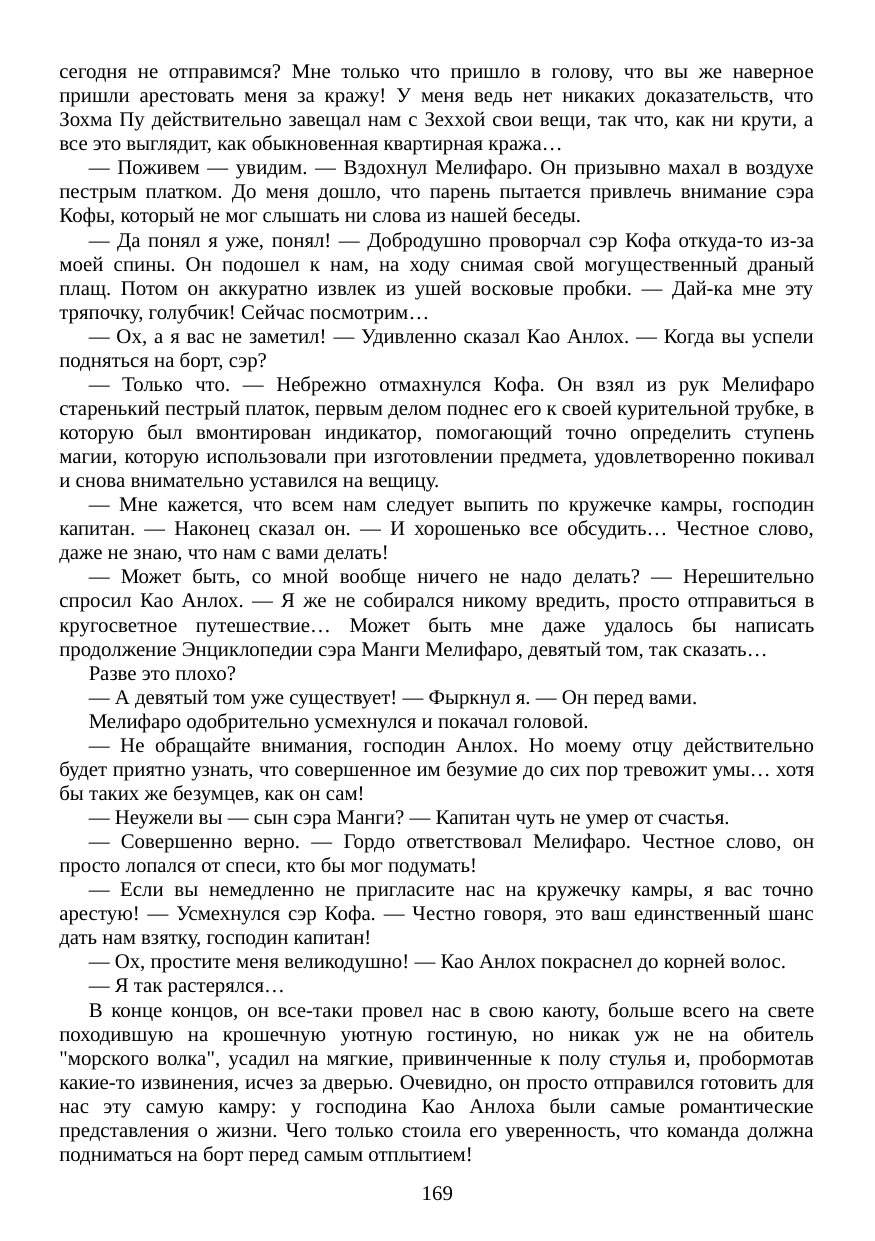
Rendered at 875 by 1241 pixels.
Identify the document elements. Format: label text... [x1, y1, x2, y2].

text — Не обращайте внимания, господин Анлох. Но моему отцу действительно будет приятно узнать, что совершенное им безумие до сих пор тревожит умы… хотя бы таких же безумцев, как он сам! [59, 733, 815, 805]
text — А девятый том уже существует! — Фыркнул я. — Он перед вами. [59, 685, 815, 709]
text — Ох, а я вас не заметил! — Удивленно сказал Као Анлох. — Когда вы успели подняться на борт, сэр? [59, 324, 815, 372]
text — Я так растерялся… [59, 973, 815, 997]
text сегодня не отправимся? Мне только что пришло в голову, что вы же наверное пришли арестовать меня за кражу! У меня ведь нет никаких доказательств, что Зохма Пу действительно завещал нам с Зеххой свои вещи, так что, как ни крути, а все это выглядит, как обыкновенная квартирная кража… [59, 59, 815, 155]
text — Ох, простите меня великодушно! — Као Анлох покраснел до корней волос. [59, 949, 815, 973]
text — Только что. — Небрежно отмахнулся Кофа. Он взял из рук Мелифаро старенький пестрый платок, первым делом поднес его к своей курительной трубке, в которую был вмонтирован индикатор, помогающий точно определить ступень магии, которую использовали при изготовлении предмета, удовлетворенно покивал и снова внимательно уставился на вещицу. [59, 372, 815, 492]
text Мелифаро одобрительно усмехнулся и покачал головой. [59, 709, 815, 733]
text — Если вы немедленно не пригласите нас на кружечку камры, я вас точно арестую! — Усмехнулся сэр Кофа. — Честно говоря, это ваш единственный шанс дать нам взятку, господин капитан! [59, 877, 815, 949]
text — Совершенно верно. — Гордо ответствовал Мелифаро. Честное слово, он просто лопался от спеси, кто бы мог подумать! [59, 829, 815, 877]
text — Может быть, со мной вообще ничего не надо делать? — Нерешительно спросил Као Анлох. — Я же не собирался никому вредить, просто отправиться в кругосветное путешествие… Может быть мне даже удалось бы написать продолжение Энциклопедии сэра Манги Мелифаро, девятый том, так сказать… [59, 564, 815, 661]
text Разве это плохо? [59, 661, 815, 685]
text — Да понял я уже, понял! — Добродушно проворчал сэр Кофа откуда-то из-за моей спины. Он подошел к нам, на ходу снимая свой могущественный драный плащ. Потом он аккуратно извлек из ушей восковые пробки. — Дай-ка мне эту тряпочку, голубчик! Сейчас посмотрим… [59, 227, 815, 324]
text — Мне кажется, что всем нам следует выпить по кружечке камры, господин капитан. — Наконец сказал он. — И хорошенько все обсудить… Честное слово, даже не знаю, что нам с вами делать! [59, 492, 815, 564]
text — Неужели вы — сын сэра Манги? — Капитан чуть не умер от счастья. [59, 805, 815, 829]
text В конце концов, он все-таки провел нас в свою каюту, больше всего на свете походившую на крошечную уютную гостиную, но никак уж не на обитель "морского волка", усадил на мягкие, привинченные к полу стулья и, пробормотав какие-то извинения, исчез за дверью. Очевидно, он просто отправился готовить для нас эту самую камру: у господина Као Анлоха были самые романтические представления о жизни. Чего только стоила его уверенность, что команда должна подниматься на борт перед самым отплытием! [59, 997, 815, 1166]
text — Поживем — увидим. — Вздохнул Мелифаро. Он призывно махал в воздухе пестрым платком. До меня дошло, что парень пытается привлечь внимание сэра Кофы, который не мог слышать ни слова из нашей беседы. [59, 155, 815, 227]
